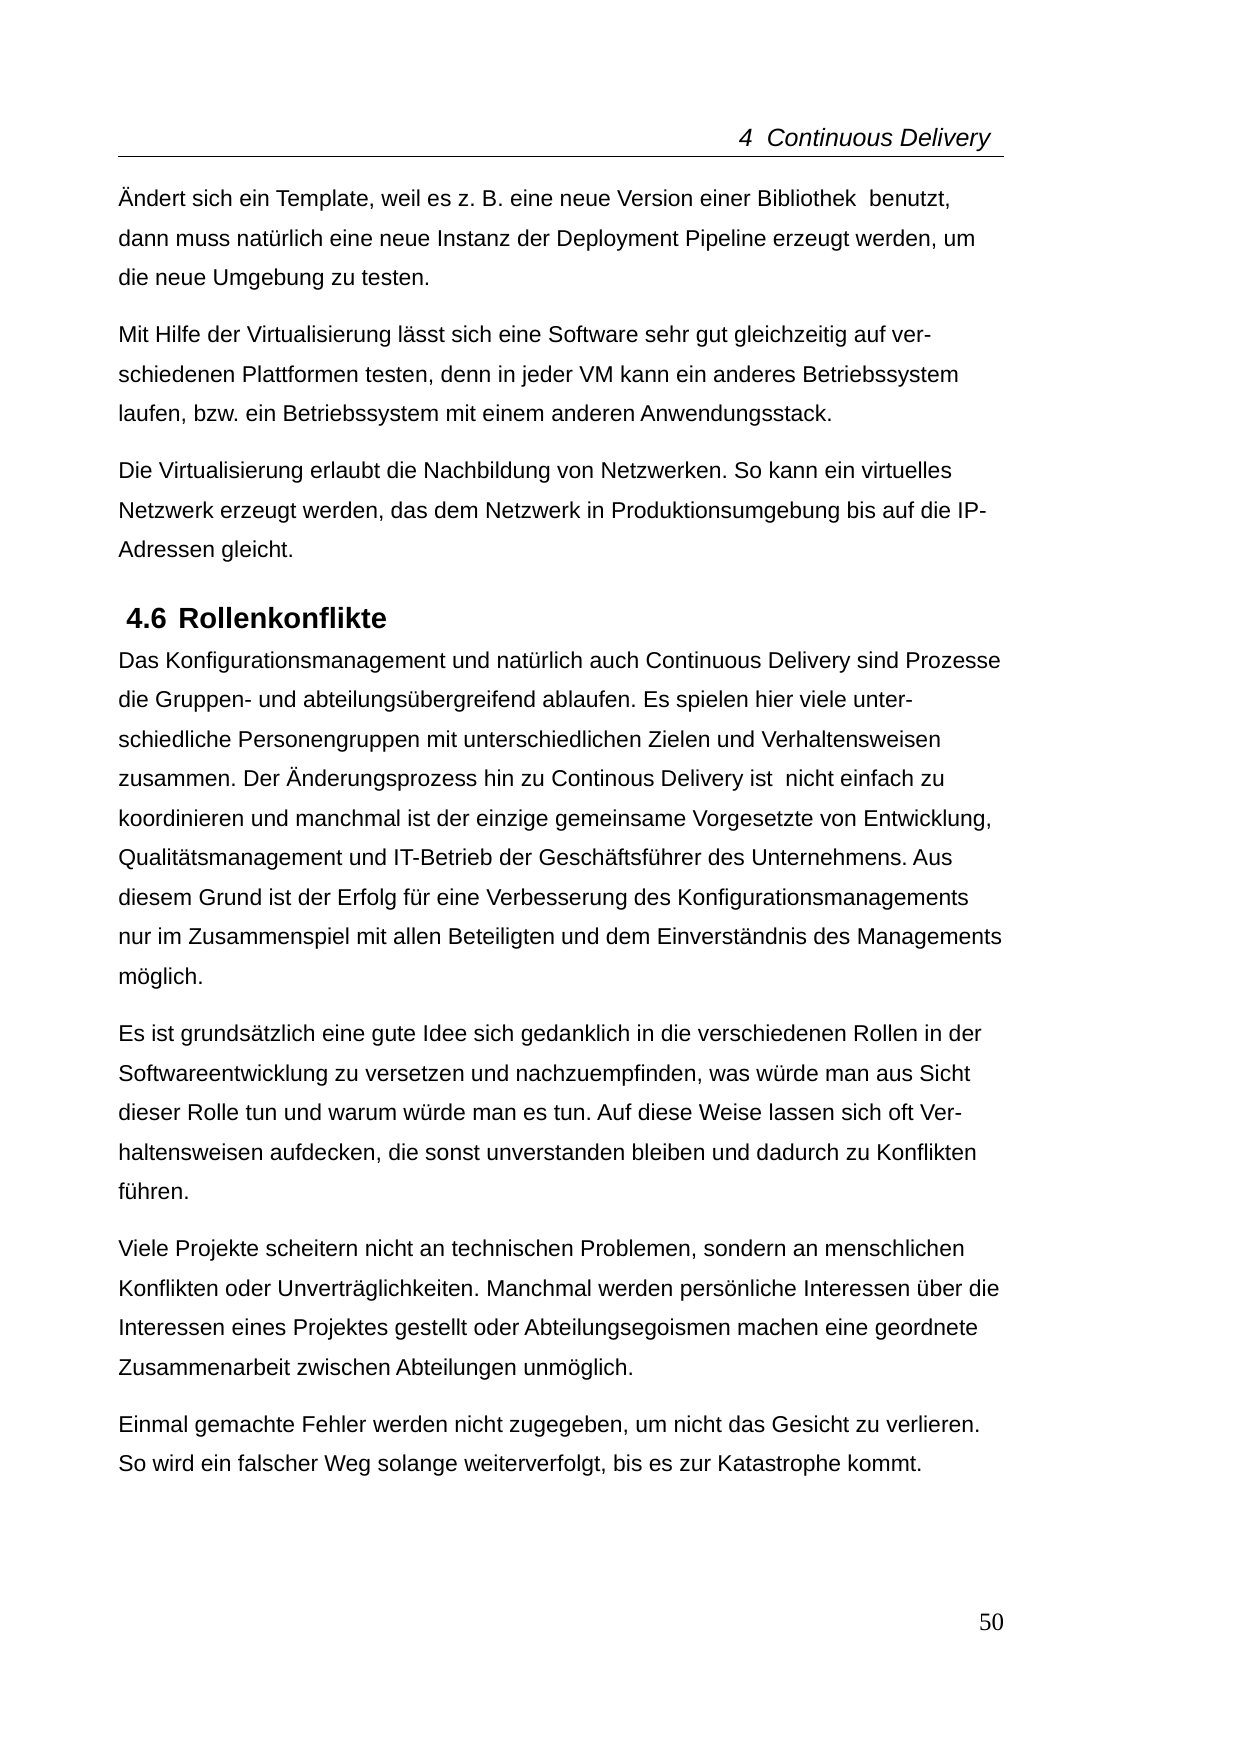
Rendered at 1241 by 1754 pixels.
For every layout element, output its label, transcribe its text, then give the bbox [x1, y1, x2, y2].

text Mit Hilfe der Virtualisierung lässt sich eine Software sehr gut gleichzeitig auf ver-schiedenen Plattformen testen, denn in jeder VM kann ein anderes Betriebssystem laufen, bzw. ein Betriebssystem mit einem anderen Anwendungsstack. [118, 321, 1004, 427]
text Das Konfigurationsmanagement und natürlich auch Continuous Delivery sind Prozesse die Gruppen- und abteilungsübergreifend ablaufen. Es spielen hier viele unter-schiedliche Personengruppen mit unterschiedlichen Zielen und Verhaltensweisen zusammen. Der Änderungsprozess hin zu Continous Delivery ist nicht einfach zu koordinieren und manchmal ist der einzige gemeinsame Vorgesetzte von Entwicklung, Qualitätsmanagement und IT-Betrieb der Geschäftsführer des Unternehmens. Aus diesem Grund ist der Erfolg für eine Verbesserung des Konfigurationsmanagements nur im Zusammenspiel mit allen Beteiligten und dem Einverständnis des Managements möglich. [118, 647, 1004, 989]
text Die Virtualisierung erlaubt die Nachbildung von Netzwerken. So kann ein virtuelles Netzwerk erzeugt werden, das dem Netzwerk in Produktionsumgebung bis auf die IP-Adressen gleicht. [118, 457, 1004, 563]
text Ändert sich ein Template, weil es z. B. eine neue Version einer Bibliothek benutzt, dann muss natürlich eine neue Instanz der Deployment Pipeline erzeugt werden, um die neue Umgebung zu testen. [118, 185, 1004, 291]
subtitle Rollenkonflikte [118, 601, 1004, 634]
text Viele Projekte scheitern nicht an technischen Problemen, sondern an menschlichen Konflikten oder Unverträglichkeiten. Manchmal werden persönliche Interessen über die Interessen eines Projektes gestellt oder Abteilungsegoismen machen eine geordnete Zusammenarbeit zwischen Abteilungen unmöglich. [118, 1235, 1004, 1380]
text Einmal gemachte Fehler werden nicht zugegeben, um nicht das Gesicht zu verlieren. So wird ein falscher Weg solange weiterverfolgt, bis es zur Katastrophe kommt. [118, 1411, 1004, 1477]
text Es ist grundsätzlich eine gute Idee sich gedanklich in die verschiedenen Rollen in der Softwareentwicklung zu versetzen und nachzuempfinden, was würde man aus Sicht dieser Rolle tun und warum würde man es tun. Auf diese Weise lassen sich oft Ver-haltensweisen aufdecken, die sonst unverstanden bleiben und dadurch zu Konflikten führen. [118, 1020, 1004, 1204]
